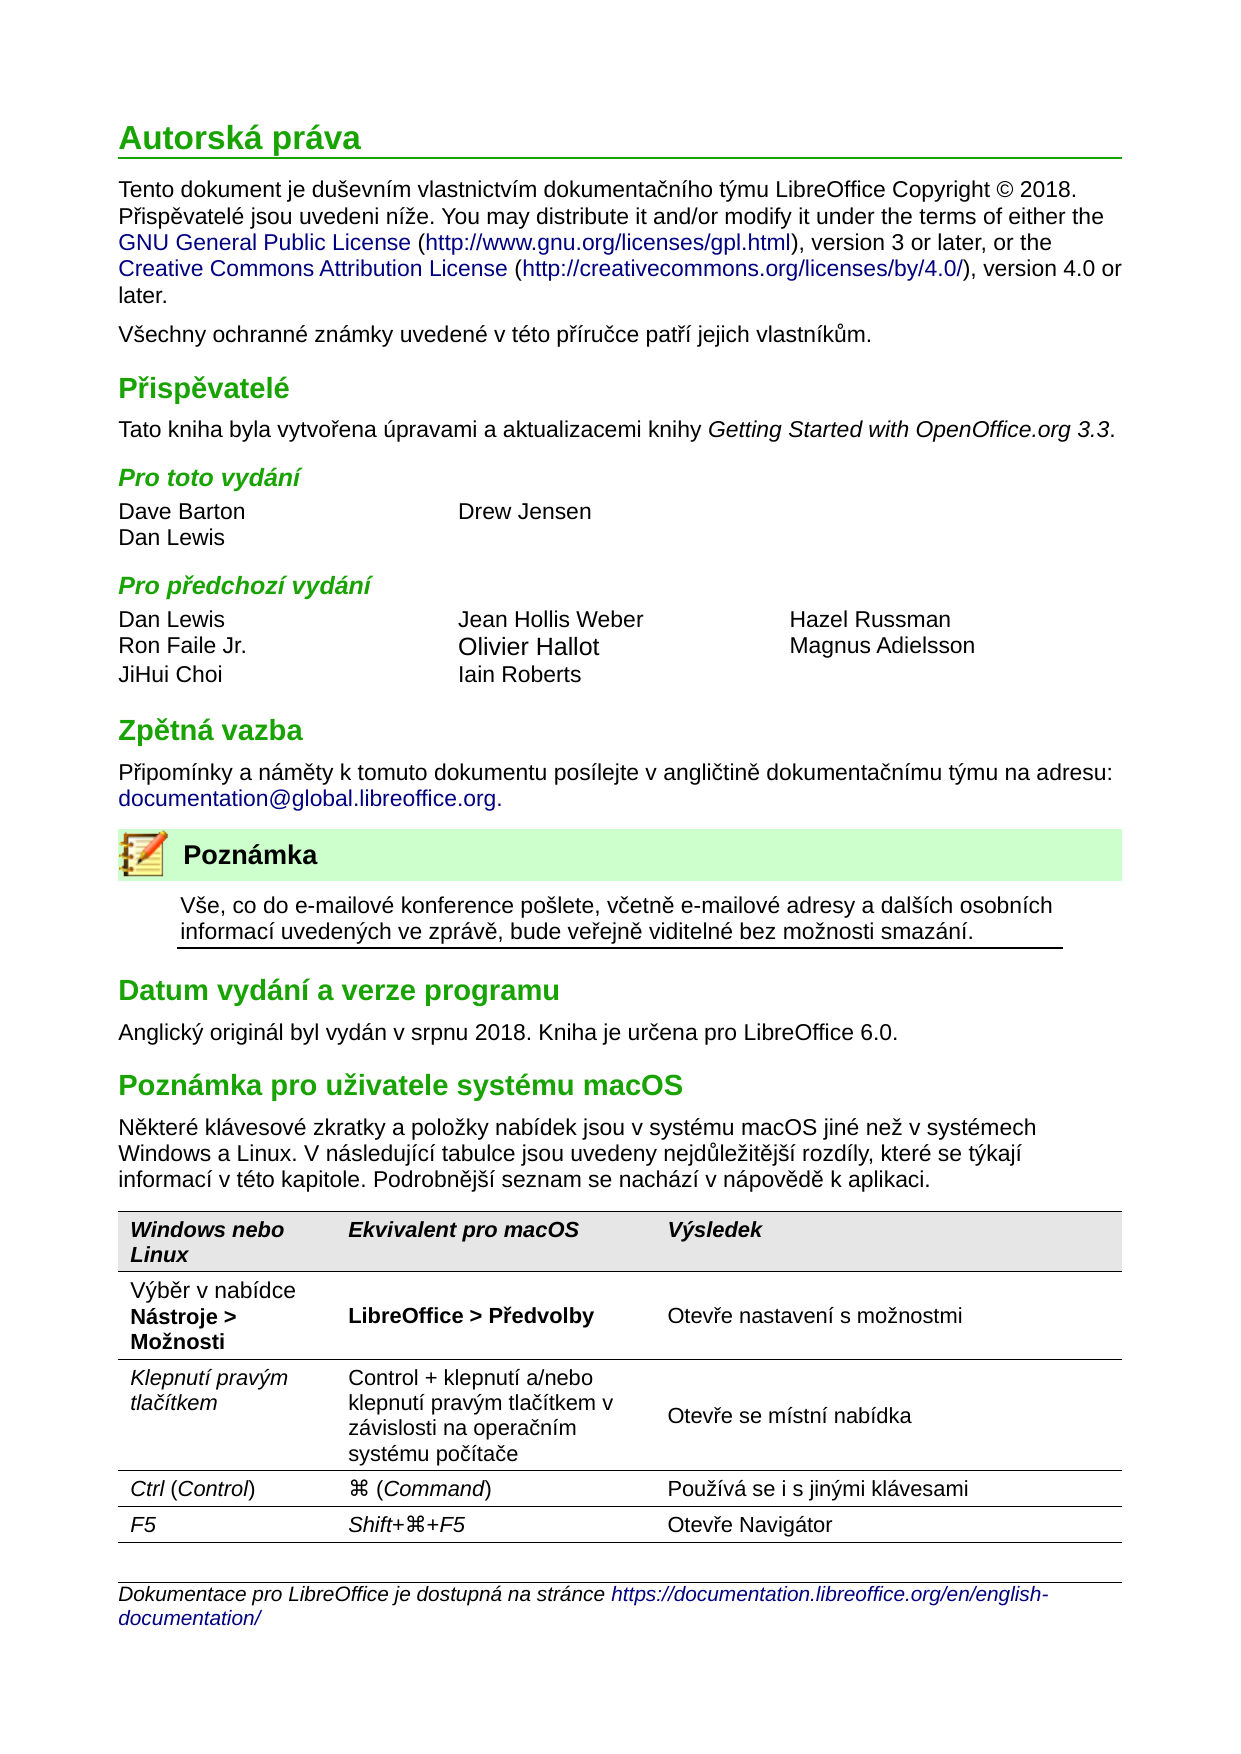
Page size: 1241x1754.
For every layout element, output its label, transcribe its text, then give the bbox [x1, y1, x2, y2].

table_cell Iain Roberts [458, 661, 789, 689]
table_header Výsledek [655, 1212, 1122, 1271]
table_header Jean Hollis Weber [458, 606, 789, 632]
subtitle Pro předchozí vydání [118, 571, 1122, 600]
subtitle Pro toto vydání [118, 463, 1122, 492]
table_cell Magnus Adielsson [789, 632, 1122, 661]
table_header Dave Barton Dan Lewis [118, 498, 458, 550]
table_cell Používá se i s jinými klávesami [655, 1471, 1122, 1506]
table_cell LibreOffice > Předvolby [336, 1272, 655, 1359]
subtitle Poznámka pro uživatele systému macOS [118, 1068, 1122, 1102]
table_cell ⌘ (Command) [336, 1471, 655, 1506]
picture [119, 829, 170, 880]
subtitle Datum vydání a verze programu [118, 973, 1122, 1007]
table_header Dan Lewis [118, 606, 458, 632]
table_cell Otevře se místní nabídka [655, 1360, 1122, 1470]
text Všechny ochranné známky uvedené v této příručce patří jejich vlastníkům. [118, 321, 1122, 347]
table_cell [789, 661, 1122, 689]
table_header Ekvivalent pro macOS [336, 1212, 655, 1271]
table_header Hazel Russman [789, 606, 1122, 632]
subtitle Poznámka [118, 829, 1122, 881]
table_cell Control + klepnutí a/nebo klepnutí pravým tlačítkem v závislosti na operačním systému počítače [336, 1360, 655, 1470]
table_cell F5 [118, 1507, 336, 1542]
table_cell JiHui Choi [118, 661, 458, 689]
table_header Windows nebo Linux [118, 1212, 336, 1271]
subtitle Autorská práva [118, 118, 1122, 157]
table_cell Otevře Navigátor [655, 1507, 1122, 1542]
text Vše, co do e-mailové konference pošlete, včetně e-mailové adresy a dalších osobních informací uvedených ve zprávě, bude veřejně viditelné bez možnosti smazání. [177, 889, 1063, 947]
table_cell Výběr v nabídce Nástroje > Možnosti [118, 1272, 336, 1359]
text Tento dokument je duševním vlastnictvím dokumentačního týmu LibreOffice Copyright © 2018. Přispěvatelé jsou uvedeni níže. You may distribute it and/or modify it under the terms of either the GNU General Public License (http://www.gnu.org/licenses/gpl.html), version 3 or later, or the Creative Commons Attribution License (http://creativecommons.org/licenses/by/4.0/), version 4.0 or later. [118, 176, 1122, 308]
text Anglický originál byl vydán v srpnu 2018. Kniha je určena pro LibreOffice 6.0. [118, 1018, 1122, 1045]
table_cell Ctrl (Control) [118, 1471, 336, 1506]
text Tato kniha byla vytvořena úpravami a aktualizacemi knihy Getting Started with OpenOffice.org 3.3. [118, 416, 1122, 442]
text Připomínky a náměty k tomuto dokumentu posílejte v angličtině dokumentačnímu týmu na adresu: documentation@global.libreoffice.org. [118, 758, 1122, 811]
table_cell Shift+⌘+F5 [336, 1507, 655, 1542]
table_cell Ron Faile Jr. [118, 632, 458, 661]
table_header [789, 498, 1122, 550]
subtitle Zpětná vazba [118, 713, 1122, 747]
text Některé klávesové zkratky a položky nabídek jsou v systému macOS jiné než v systémech Windows a Linux. V následující tabulce jsou uvedeny nejdůležitější rozdíly, které se týkají informací v této kapitole. Podrobnější seznam se nachází v nápovědě k aplikaci. [118, 1114, 1122, 1193]
table_cell Olivier Hallot [458, 632, 789, 661]
table_cell Klepnutí pravým tlačítkem [118, 1360, 336, 1470]
subtitle Přispěvatelé [118, 371, 1122, 404]
table_cell Otevře nastavení s možnostmi [655, 1272, 1122, 1359]
table_header Drew Jensen [458, 498, 789, 550]
